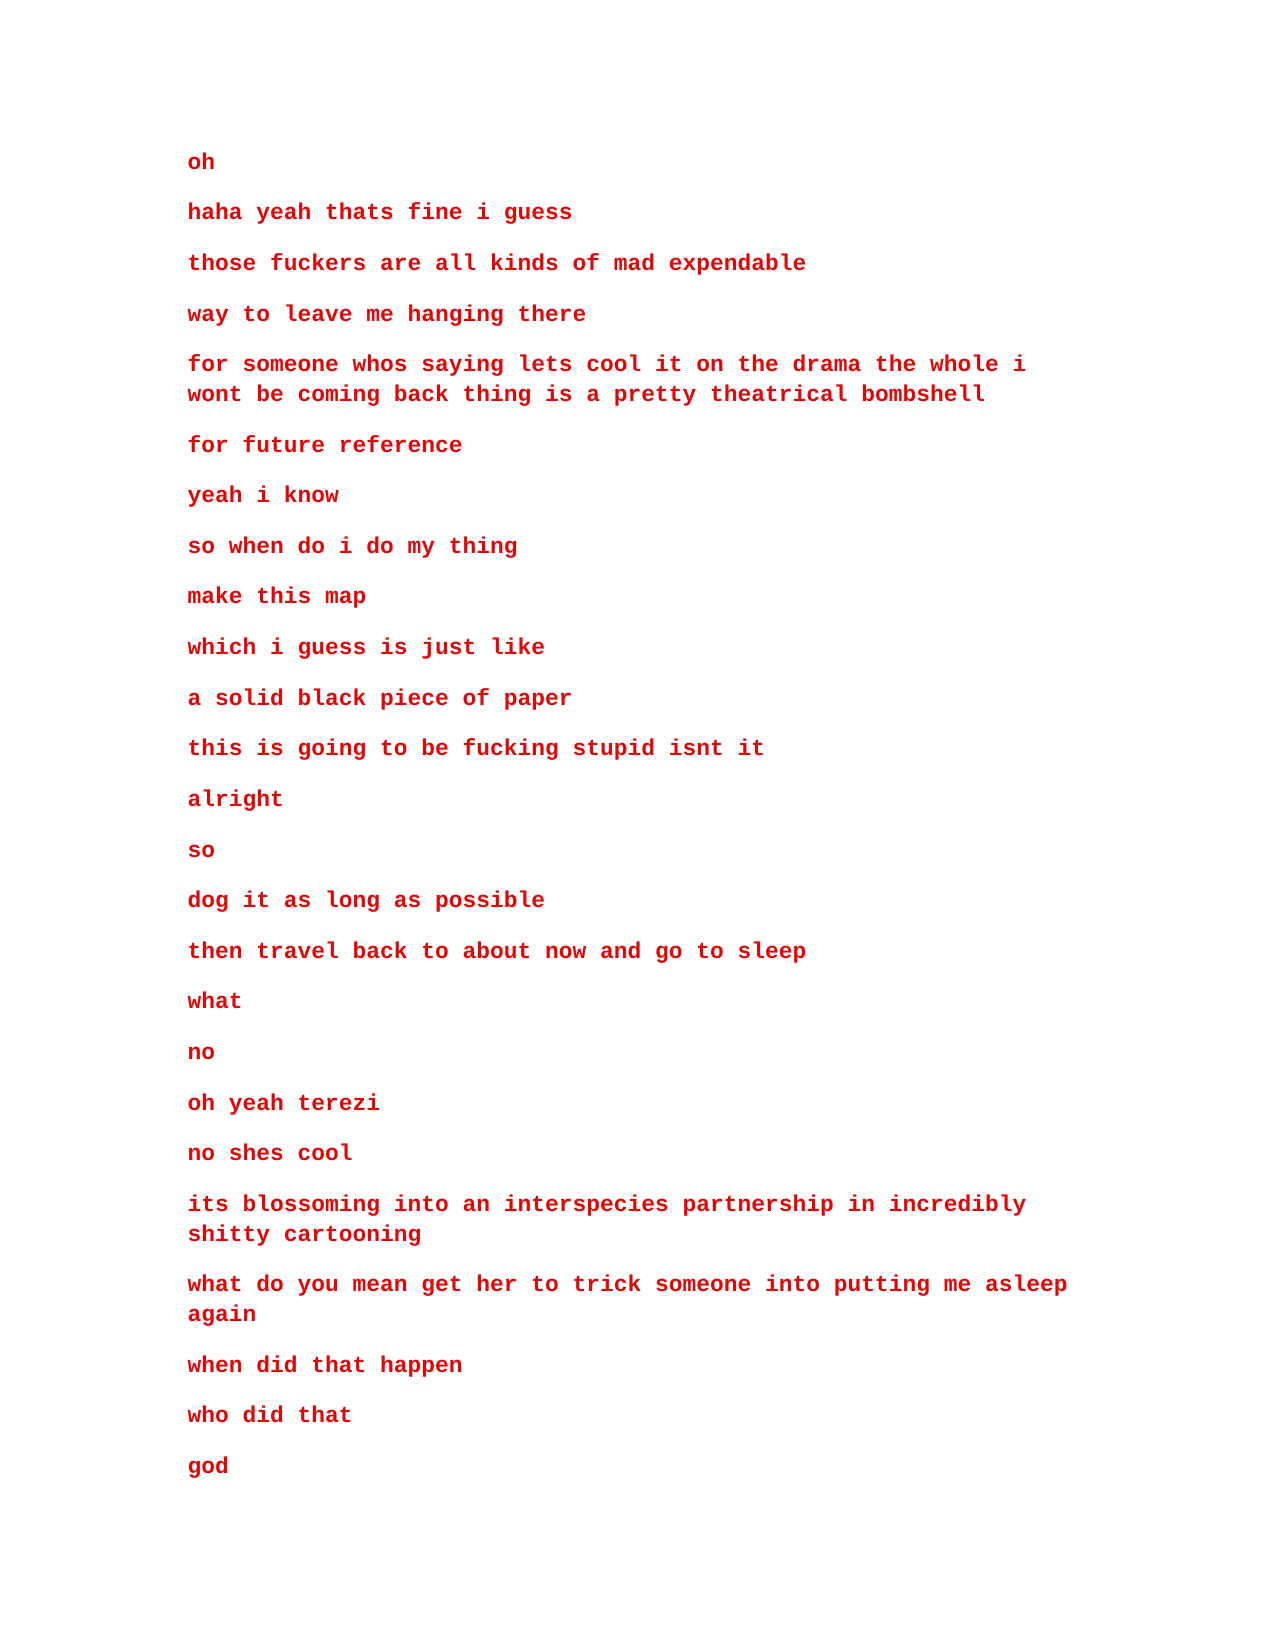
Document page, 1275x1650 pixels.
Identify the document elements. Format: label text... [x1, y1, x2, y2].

text those fuckers are all kinds of mad expendable [187, 251, 1087, 277]
text oh yeah terezi [187, 1091, 1087, 1117]
text what [187, 990, 1087, 1016]
text so when do i do my thing [187, 534, 1087, 560]
text then travel back to about now and go to sleep [187, 939, 1087, 965]
text no shes cool [187, 1142, 1087, 1168]
text make this map [187, 585, 1087, 611]
text alright [187, 787, 1087, 813]
text a solid black piece of paper [187, 686, 1087, 712]
text no [187, 1040, 1087, 1066]
text for future reference [187, 433, 1087, 459]
text this is going to be fucking stupid isnt it [187, 737, 1087, 763]
text yeah i know [187, 483, 1087, 509]
text which i guess is just like [187, 635, 1087, 661]
text dog it as long as possible [187, 888, 1087, 914]
text who did that [187, 1404, 1087, 1430]
text for someone whos saying lets cool it on the drama the whole i wont be coming back thing is a pretty theatrical bombshell [187, 352, 1087, 408]
text oh [187, 150, 1087, 176]
text when did that happen [187, 1353, 1087, 1379]
text its blossoming into an interspecies partnership in incredibly shitty cartooning [187, 1192, 1087, 1248]
text haha yeah thats fine i guess [187, 201, 1087, 227]
text way to leave me hanging there [187, 302, 1087, 328]
text god [187, 1454, 1087, 1480]
text so [187, 838, 1087, 864]
text what do you mean get her to trick someone into putting me asleep again [187, 1273, 1087, 1328]
